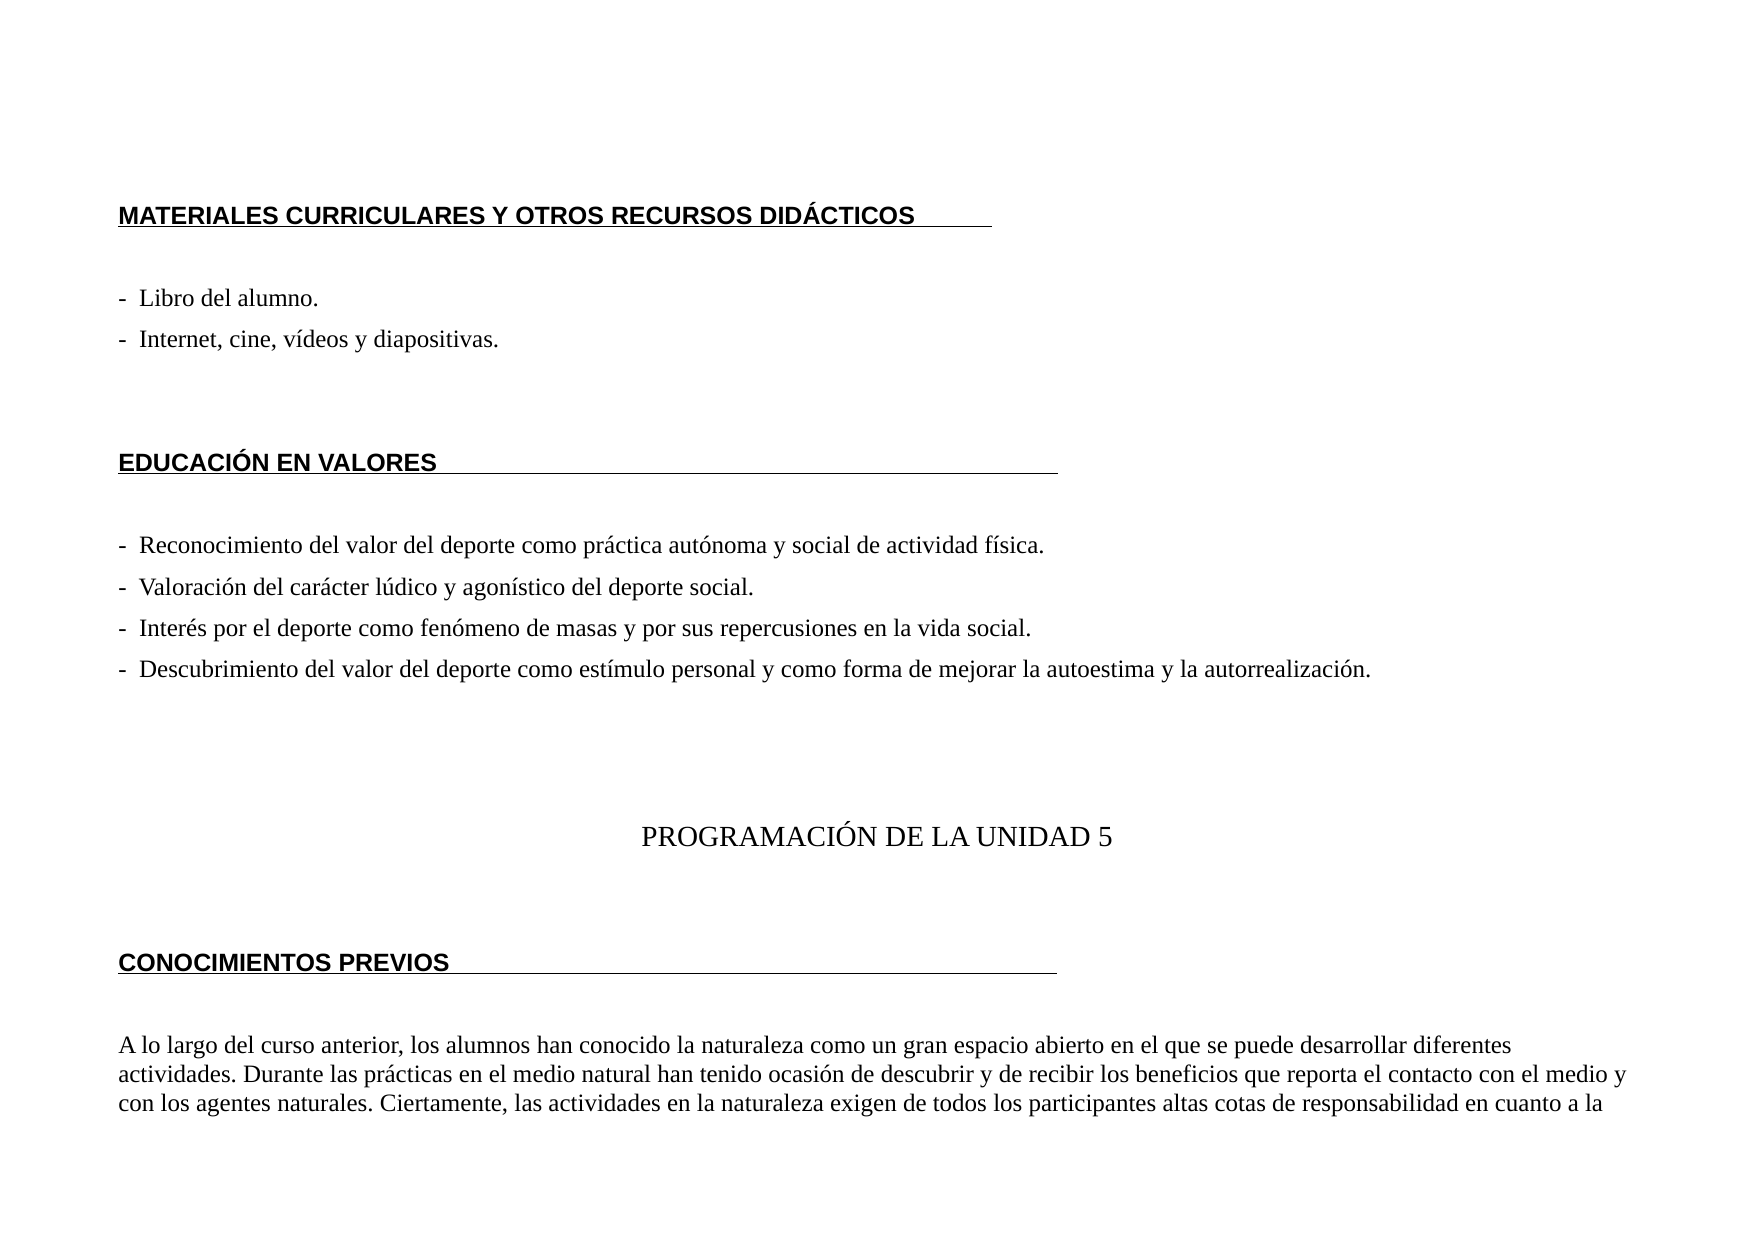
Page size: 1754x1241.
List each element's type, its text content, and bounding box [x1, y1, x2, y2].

text - Reconocimiento del valor del deporte como práctica autónoma y social de actividad física. [118, 531, 1636, 559]
text - Descubrimiento del valor del deporte como estímulo personal y como forma de mejorar la autoestima y la autorrealización. [118, 654, 1636, 683]
text EDUCACIÓN EN VALORES [118, 448, 1636, 477]
text CONOCIMIENTOS PREVIOS [118, 948, 1636, 977]
text - Libro del alumno. [118, 283, 1636, 312]
text - Internet, cine, vídeos y diapositivas. [118, 324, 1636, 353]
text - Valoración del carácter lúdico y agonístico del deporte social. [118, 572, 1636, 601]
text A lo largo del curso anterior, los alumnos han conocido la naturaleza como un gran espacio abierto en el que se puede desarrollar diferentes actividades. Durante las prácticas en el medio natural han tenido ocasión de descubrir y de recibir los beneficios que reporta el contacto con el medio y con los agentes naturales. Ciertamente, las actividades en la naturaleza exigen de todos los participantes altas cotas de responsabilidad en cuanto a la [118, 1030, 1636, 1117]
text PROGRAMACIÓN DE LA UNIDAD 5 [118, 819, 1636, 853]
text - Interés por el deporte como fenómeno de masas y por sus repercusiones en la vida social. [118, 613, 1636, 642]
text MATERIALES CURRICULARES Y OTROS RECURSOS DIDÁCTICOS [118, 201, 1636, 229]
